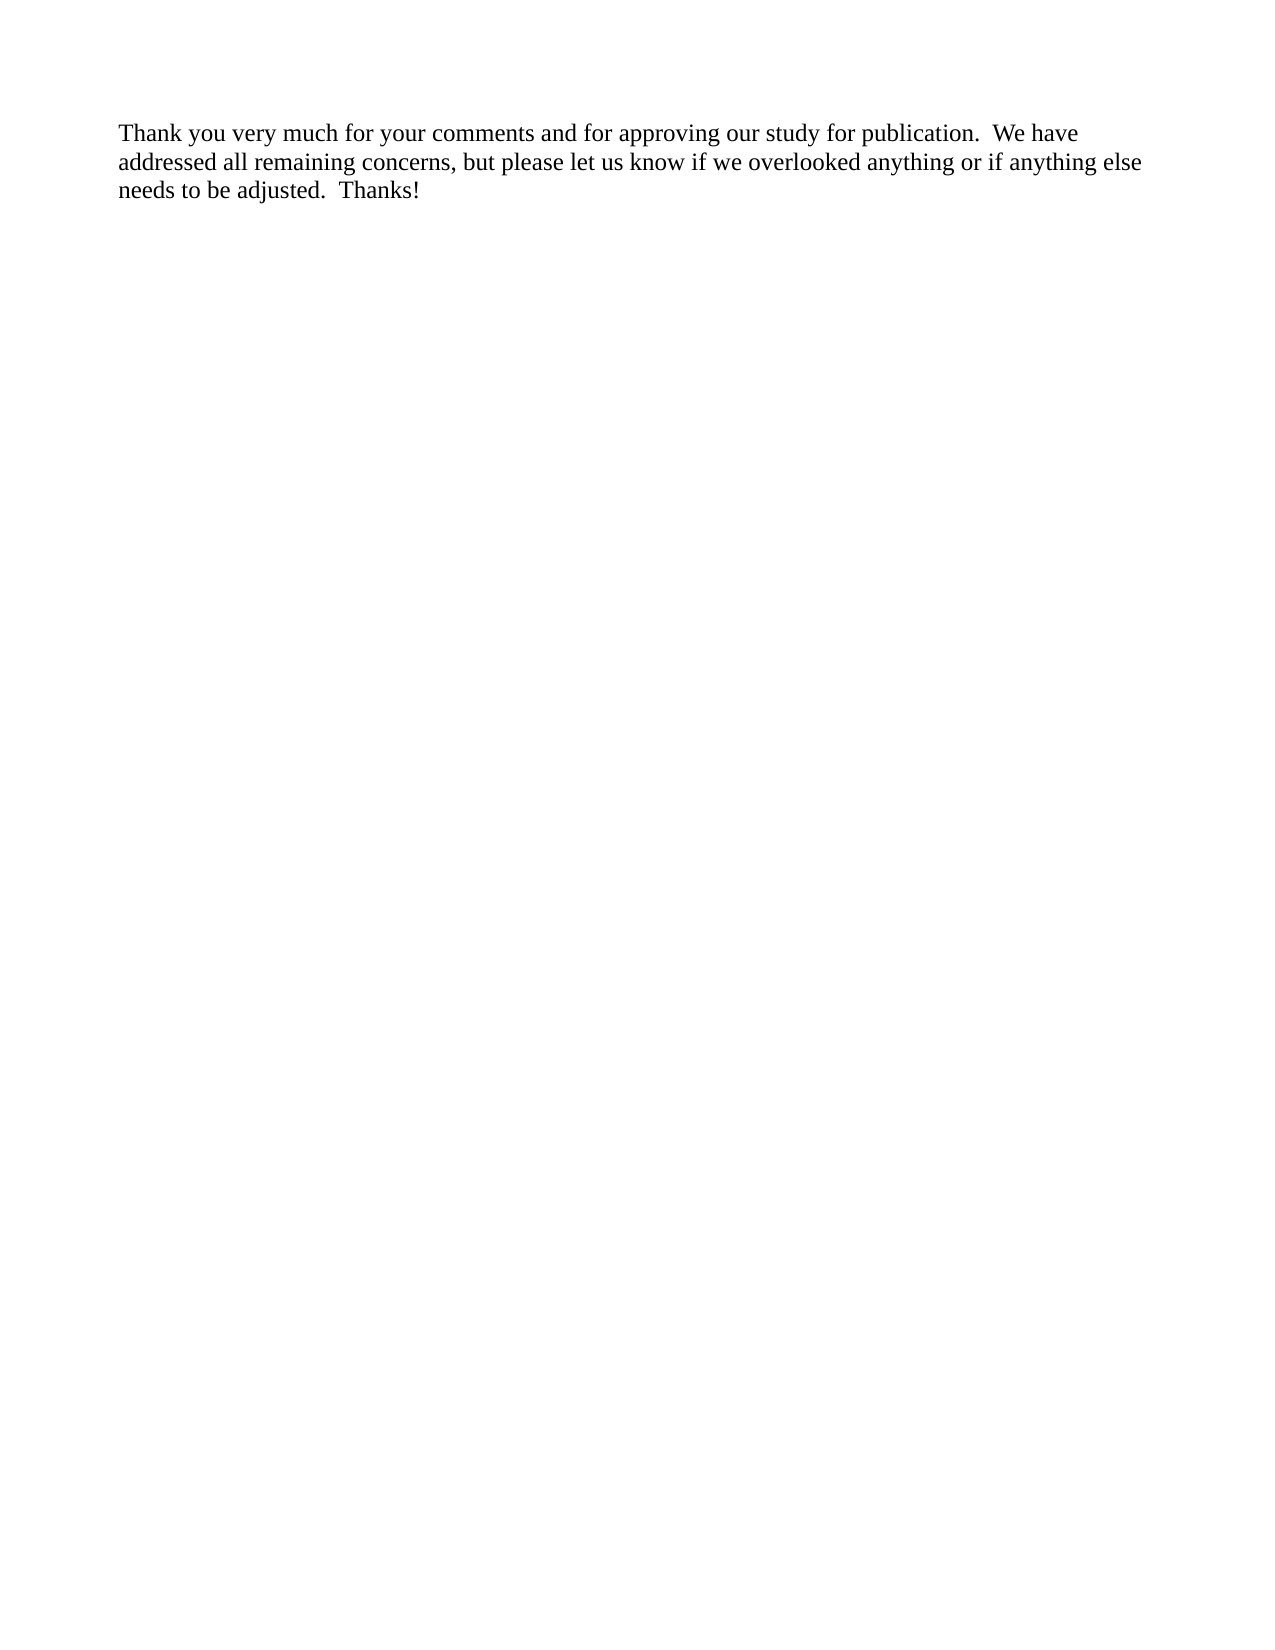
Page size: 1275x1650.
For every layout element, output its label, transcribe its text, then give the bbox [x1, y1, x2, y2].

text Thank you very much for your comments and for approving our study for publication. We have addressed all remaining concerns, but please let us know if we overlooked anything or if anything else needs to be adjusted. Thanks! [118, 118, 1157, 204]
